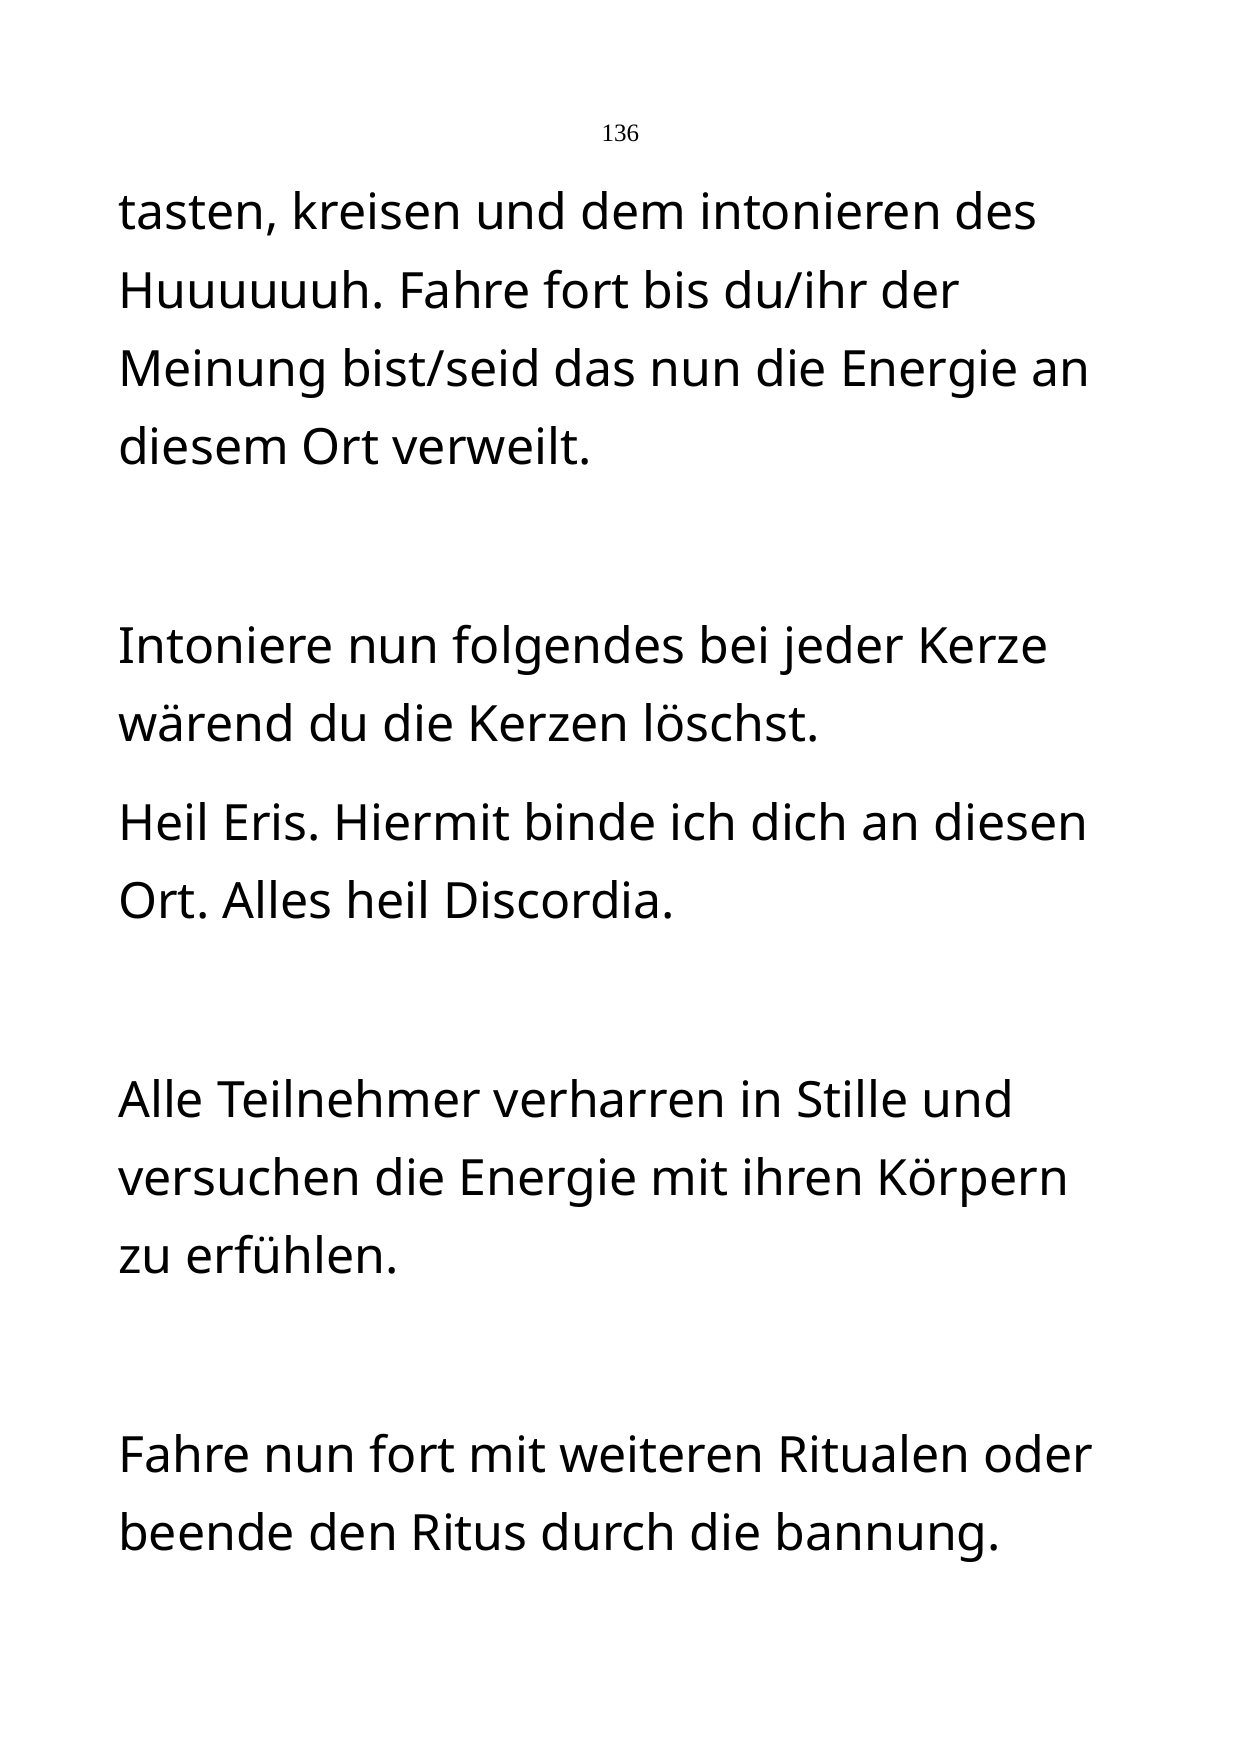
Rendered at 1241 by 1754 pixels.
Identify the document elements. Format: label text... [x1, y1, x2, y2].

text Fahre nun fort mit weiteren Ritualen oder beende den Ritus durch die bannung. [118, 1419, 1122, 1565]
text Intoniere nun folgendes bei jeder Kerze wärend du die Kerzen löschst. [118, 610, 1122, 756]
text Alle Teilnehmer verharren in Stille und versuchen die Energie mit ihren Körpern zu erfühlen. [118, 1064, 1122, 1289]
text Heil Eris. Hiermit binde ich dich an diesen Ort. Alles heil Discordia. [118, 787, 1122, 934]
text tasten, kreisen und dem intonieren des Huuuuuuh. Fahre fort bis du/ihr der Meinung bist/seid das nun die Energie an diesem Ort verweilt. [118, 176, 1122, 479]
